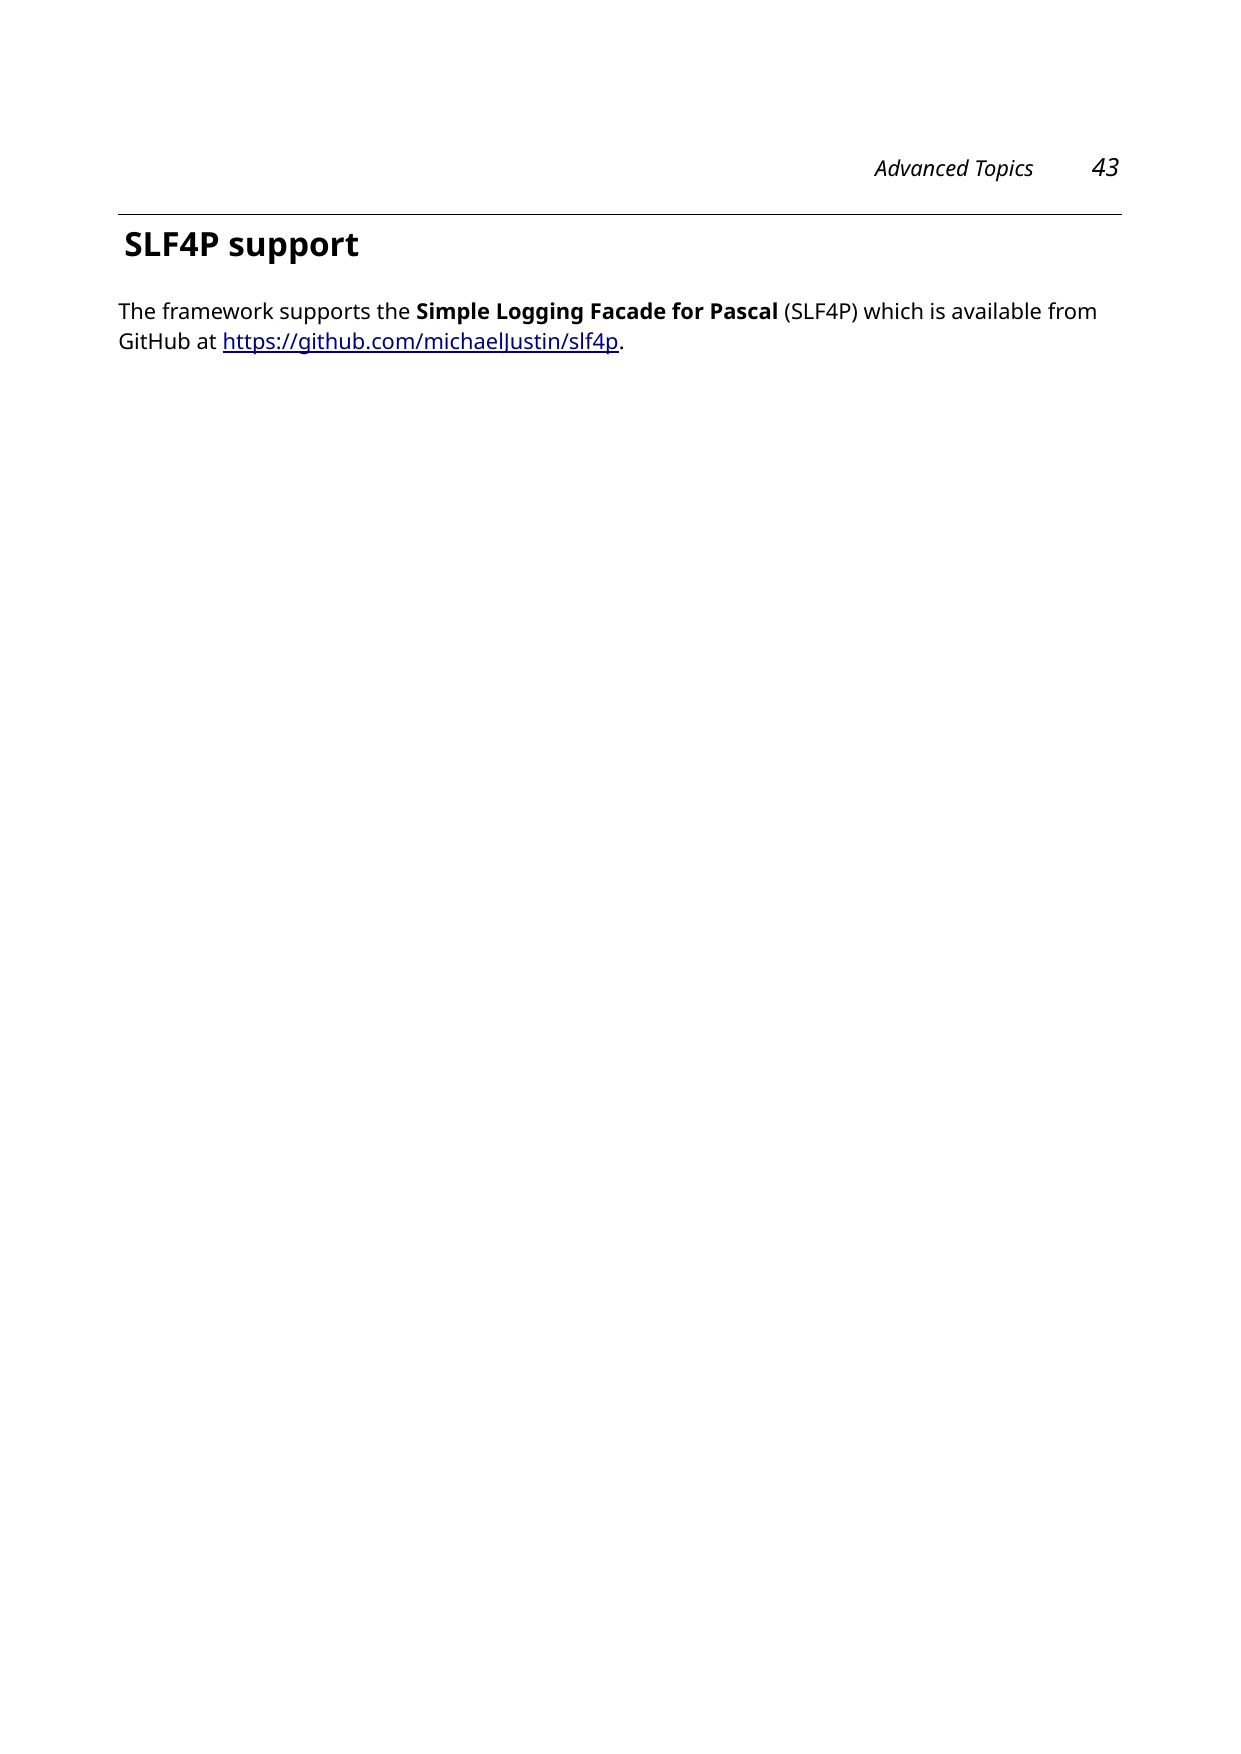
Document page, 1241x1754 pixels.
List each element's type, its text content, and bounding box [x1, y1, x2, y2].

subtitle SLF4P support [118, 215, 1122, 272]
text The framework supports the Simple Logging Facade for Pascal (SLF4P) which is available from GitHub at https://github.com/michaelJustin/slf4p. [118, 296, 1122, 356]
